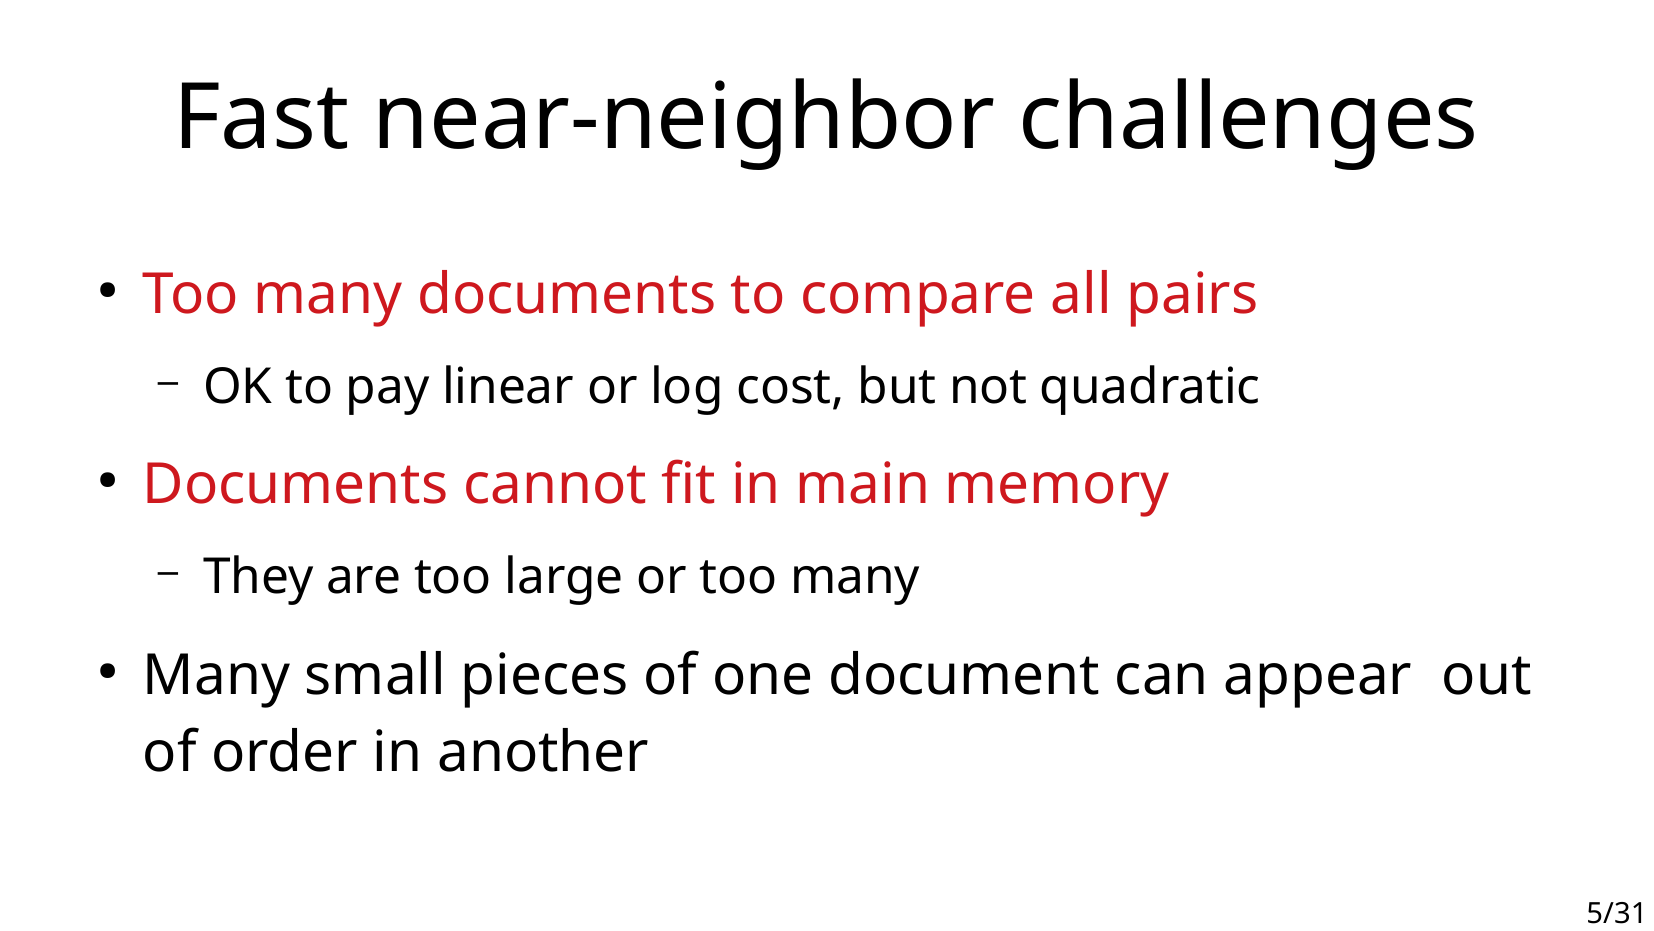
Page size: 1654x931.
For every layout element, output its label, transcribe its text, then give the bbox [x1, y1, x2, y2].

list Too many documents to compare all pairs OK to pay linear or log cost, but not quadratic Documents cannot fit in main memory They are too large or too many Many small pieces of one document can appear out of order in another [82, 253, 1571, 793]
title Fast near-neighbor challenges [82, 1, 1571, 226]
